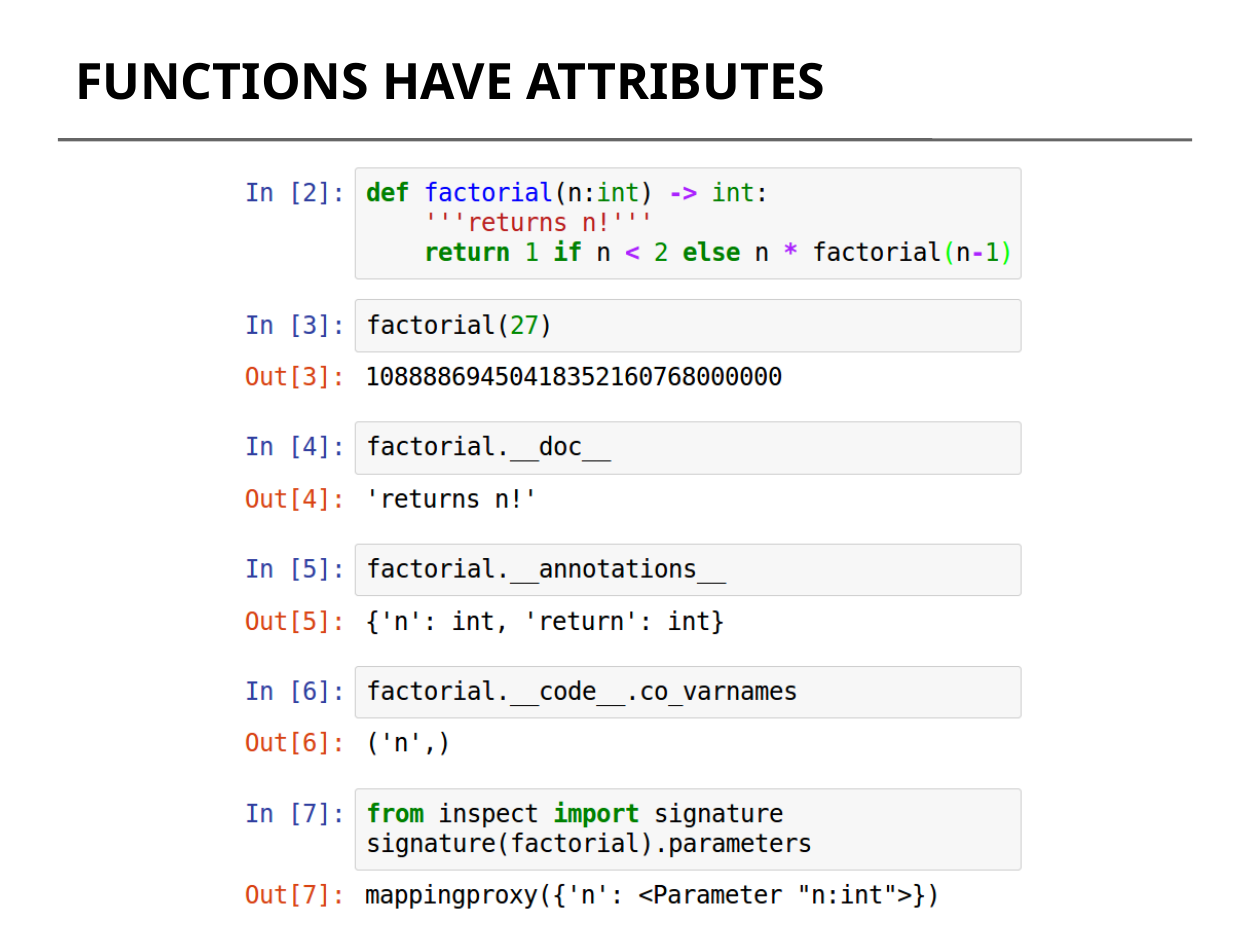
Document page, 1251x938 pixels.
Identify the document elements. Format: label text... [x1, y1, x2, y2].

title FUNCTIONS HAVE ATTRIBUTES [62, 37, 1188, 122]
picture [215, 153, 1035, 922]
